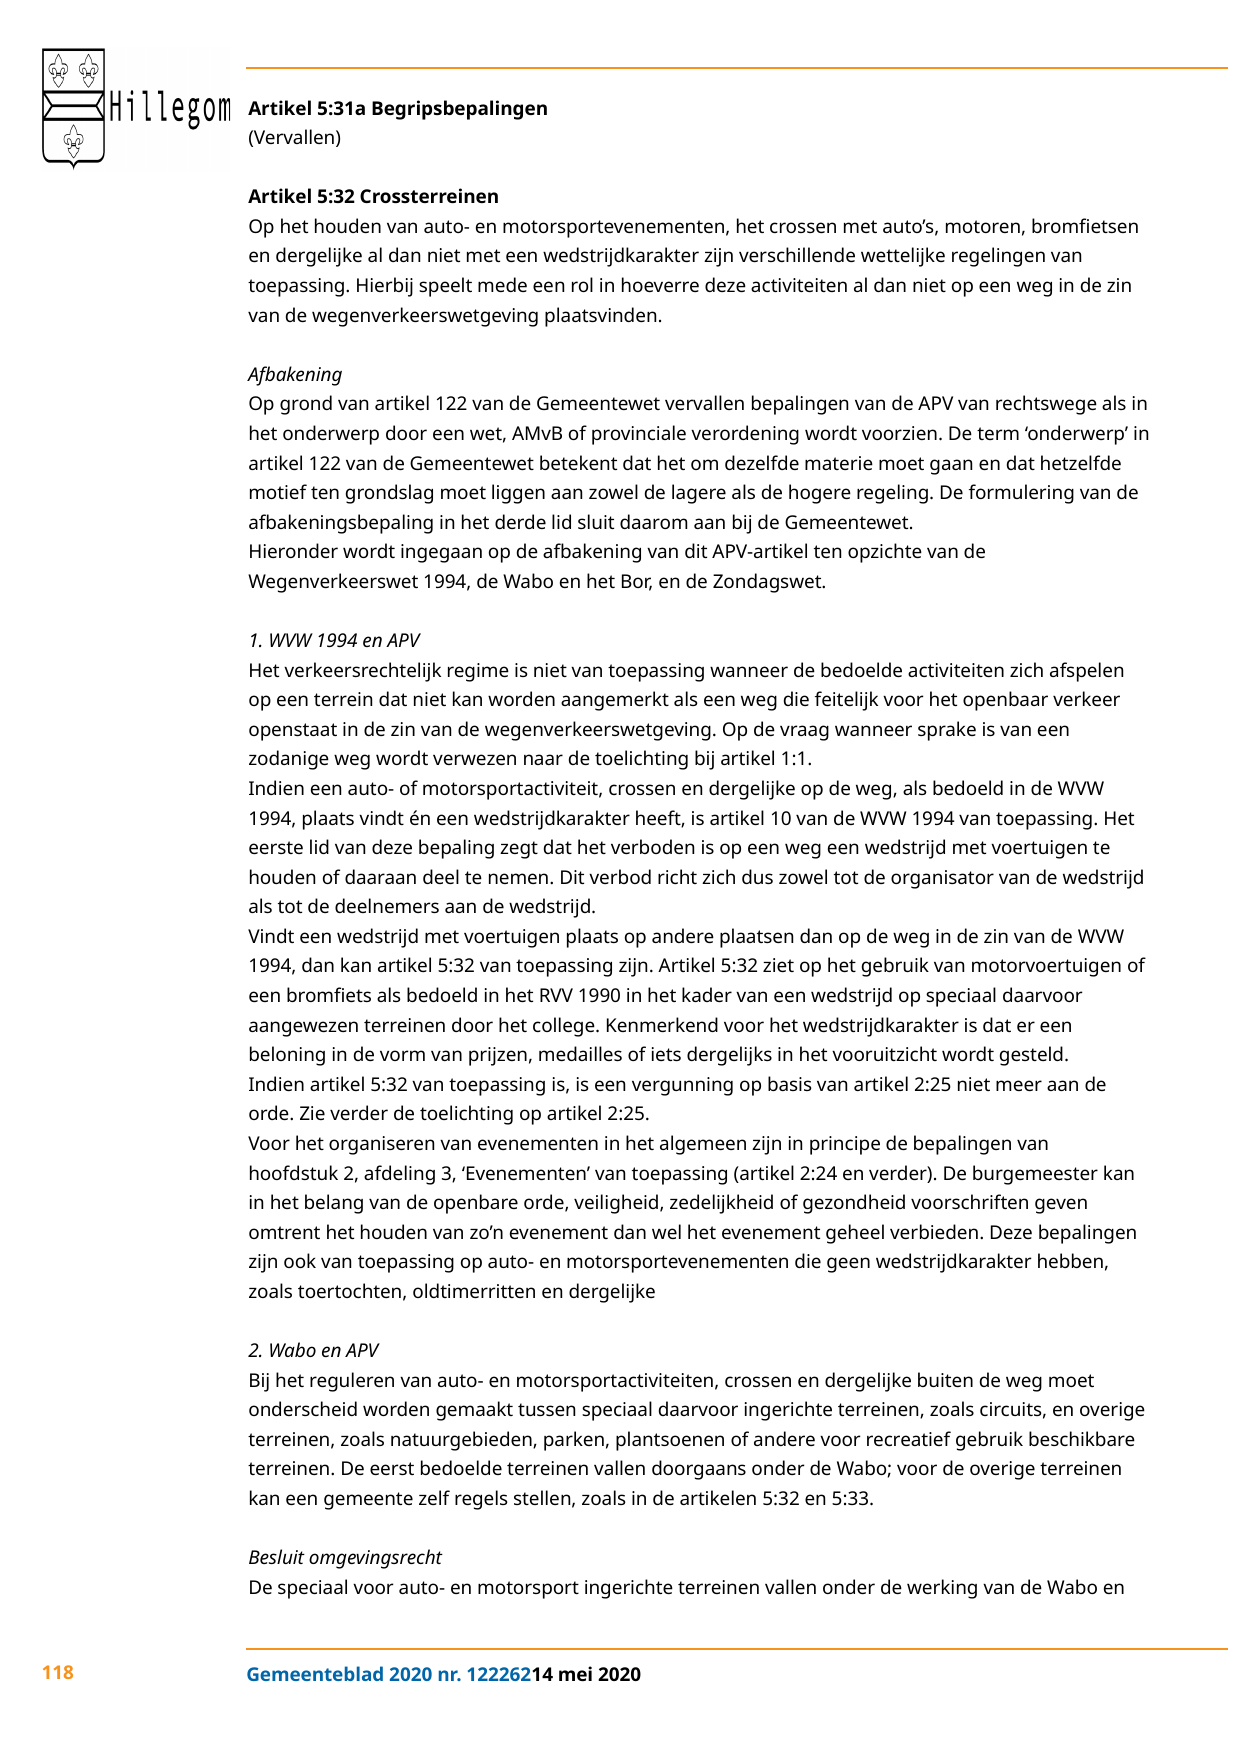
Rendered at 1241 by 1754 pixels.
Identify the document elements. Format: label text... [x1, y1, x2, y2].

text Artikel 5:32 Crossterreinen [248, 183, 1152, 209]
text 2. Wabo en APV [248, 1337, 1152, 1363]
picture [41, 47, 231, 172]
text (Vervallen) [248, 124, 1152, 150]
text Op grond van artikel 122 van de Gemeentewet vervallen bepalingen van de APV van rechtswege als in het onderwerp door een wet, AMvB of provinciale verordening wordt voorzien. De term ‘onderwerp’ in artikel 122 van de Gemeentewet betekent dat het om dezelfde materie moet gaan en dat hetzelfde motief ten grondslag moet liggen aan zowel de lagere als de hogere regeling. De formulering van de afbakeningsbepaling in het derde lid sluit daarom aan bij de Gemeentewet. [248, 391, 1152, 535]
text 1. WVW 1994 en APV [248, 627, 1152, 653]
text Besluit omgevingsrecht [248, 1544, 1152, 1570]
text Vindt een wedstrijd met voertuigen plaats op andere plaatsen dan op de weg in de zin van de WVW 1994, dan kan artikel 5:32 van toepassing zijn. Artikel 5:32 ziet op het gebruik van motorvoertuigen of een bromfiets als bedoeld in het RVV 1990 in het kader van een wedstrijd op speciaal daarvoor aangewezen terreinen door het college. Kenmerkend voor het wedstrijdkarakter is dat er een beloning in de vorm van prijzen, medailles of iets dergelijks in het vooruitzicht wordt gesteld. [248, 923, 1152, 1067]
text Indien artikel 5:32 van toepassing is, is een vergunning op basis van artikel 2:25 niet meer aan de orde. Zie verder de toelichting op artikel 2:25. [248, 1071, 1152, 1126]
text Afbakening [248, 361, 1152, 387]
text Artikel 5:31a Begripsbepalingen [248, 95, 1152, 121]
text Voor het organiseren van evenementen in het algemeen zijn in principe de bepalingen van hoofdstuk 2, afdeling 3, ‘Evenementen’ van toepassing (artikel 2:24 en verder). De burgemeester kan in het belang van de openbare orde, veiligheid, zedelijkheid of gezondheid voorschriften geven omtrent het houden van zo’n evenement dan wel het evenement geheel verbieden. Deze bepalingen zijn ook van toepassing op auto- en motorsportevenementen die geen wedstrijdkarakter hebben, zoals toertochten, oldtimerritten en dergelijke [248, 1130, 1152, 1304]
text Hieronder wordt ingegaan op de afbakening van dit APV-artikel ten opzichte van de Wegenverkeerswet 1994, de Wabo en het Bor, en de Zondagswet. [248, 538, 1152, 594]
text Op het houden van auto- en motorsportevenementen, het crossen met auto’s, motoren, bromfietsen en dergelijke al dan niet met een wedstrijdkarakter zijn verschillende wettelijke regelingen van toepassing. Hierbij speelt mede een rol in hoeverre deze activiteiten al dan niet op een weg in de zin van de wegenverkeerswetgeving plaatsvinden. [248, 213, 1152, 328]
text Bij het reguleren van auto- en motorsportactiviteiten, crossen en dergelijke buiten de weg moet onderscheid worden gemaakt tussen speciaal daarvoor ingerichte terreinen, zoals circuits, en overige terreinen, zoals natuurgebieden, parken, plantsoenen of andere voor recreatief gebruik beschikbare terreinen. De eerst bedoelde terreinen vallen doorgaans onder de Wabo; voor de overige terreinen kan een gemeente zelf regels stellen, zoals in de artikelen 5:32 en 5:33. [248, 1367, 1152, 1511]
text Het verkeersrechtelijk regime is niet van toepassing wanneer de bedoelde activiteiten zich afspelen op een terrein dat niet kan worden aangemerkt als een weg die feitelijk voor het openbaar verkeer openstaat in de zin van de wegenverkeerswetgeving. Op de vraag wanneer sprake is van een zodanige weg wordt verwezen naar de toelichting bij artikel 1:1. [248, 657, 1152, 771]
text De speciaal voor auto- en motorsport ingerichte terreinen vallen onder de werking van de Wabo en [248, 1574, 1152, 1600]
text Indien een auto- of motorsportactiviteit, crossen en dergelijke op de weg, als bedoeld in de WVW 1994, plaats vindt én een wedstrijdkarakter heeft, is artikel 10 van de WVW 1994 van toepassing. Het eerste lid van deze bepaling zegt dat het verboden is op een weg een wedstrijd met voertuigen te houden of daaraan deel te nemen. Dit verbod richt zich dus zowel tot de organisator van de wedstrijd als tot de deelnemers aan de wedstrijd. [248, 775, 1152, 919]
